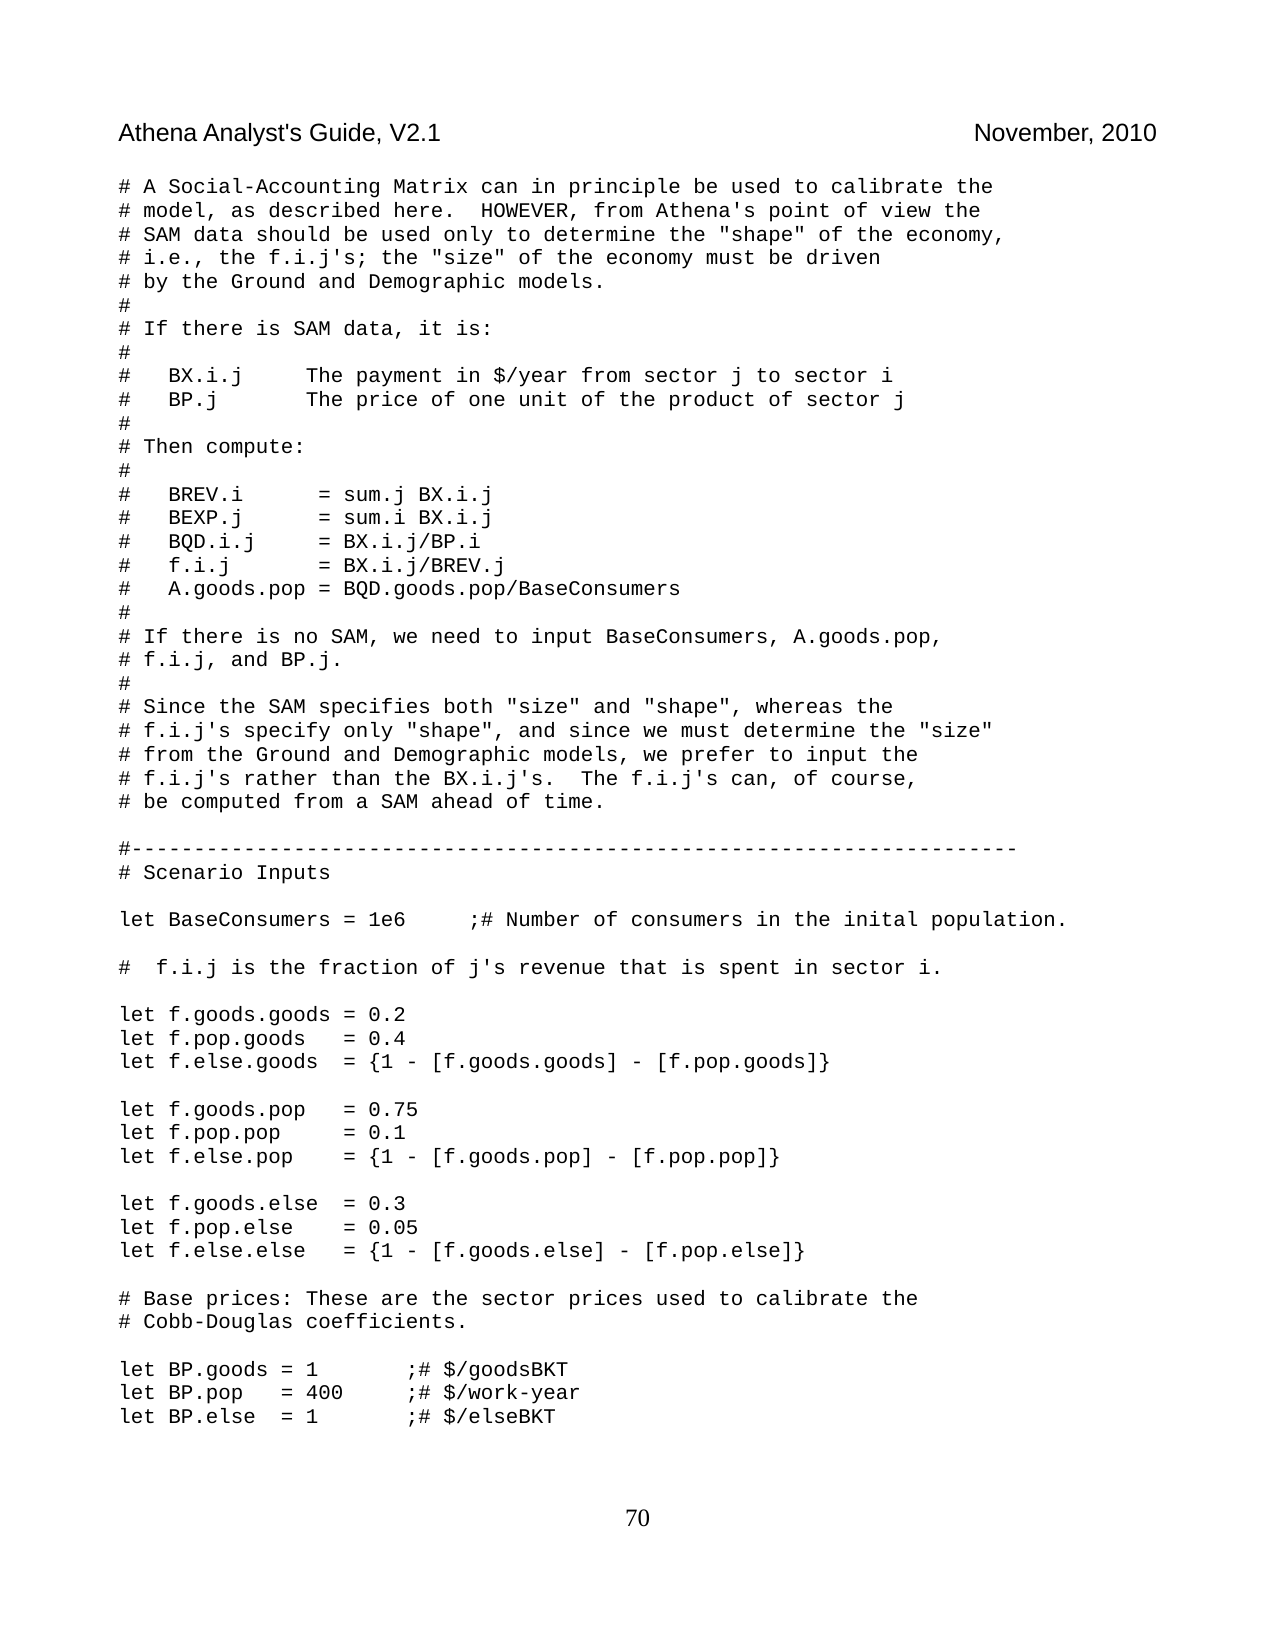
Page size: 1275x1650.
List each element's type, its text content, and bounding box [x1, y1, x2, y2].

text # i.e., the f.i.j's; the "size" of the economy must be driven [118, 247, 1157, 271]
text let f.pop.pop = 0.1 [118, 1122, 1157, 1146]
text # be computed from a SAM ahead of time. [118, 791, 1157, 815]
text let f.pop.else = 0.05 [118, 1217, 1157, 1240]
text # BP.j The price of one unit of the product of sector j [118, 389, 1157, 413]
text # BQD.i.j = BX.i.j/BP.i [118, 531, 1157, 555]
text # f.i.j = BX.i.j/BREV.j [118, 555, 1157, 578]
text # by the Ground and Demographic models. [118, 271, 1157, 294]
text # f.i.j's rather than the BX.i.j's. The f.i.j's can, of course, [118, 767, 1157, 791]
text # [118, 673, 1157, 697]
text # from the Ground and Demographic models, we prefer to input the [118, 744, 1157, 767]
text # SAM data should be used only to determine the "shape" of the economy, [118, 224, 1157, 247]
text let f.else.pop = {1 - [f.goods.pop] - [f.pop.pop]} [118, 1146, 1157, 1169]
text # [118, 413, 1157, 436]
text # BREV.i = sum.j BX.i.j [118, 484, 1157, 507]
text # Then compute: [118, 436, 1157, 460]
text # f.i.j's specify only "shape", and since we must determine the "size" [118, 720, 1157, 744]
text # BEXP.j = sum.i BX.i.j [118, 507, 1157, 531]
text let BP.else = 1 ;# $/elseBKT [118, 1406, 1157, 1429]
text # f.i.j is the fraction of j's revenue that is spent in sector i. [118, 957, 1157, 980]
text # [118, 294, 1157, 318]
text let f.goods.pop = 0.75 [118, 1098, 1157, 1122]
text let BaseConsumers = 1e6 ;# Number of consumers in the inital population. [118, 909, 1157, 933]
text # [118, 342, 1157, 366]
text # If there is SAM data, it is: [118, 318, 1157, 342]
text # [118, 602, 1157, 626]
text let f.goods.goods = 0.2 [118, 1004, 1157, 1028]
text let f.else.goods = {1 - [f.goods.goods] - [f.pop.goods]} [118, 1051, 1157, 1075]
text let f.else.else = {1 - [f.goods.else] - [f.pop.else]} [118, 1240, 1157, 1264]
text # Cobb-Douglas coefficients. [118, 1311, 1157, 1335]
text let f.pop.goods = 0.4 [118, 1028, 1157, 1051]
text # A.goods.pop = BQD.goods.pop/BaseConsumers [118, 578, 1157, 602]
text # If there is no SAM, we need to input BaseConsumers, A.goods.pop, [118, 626, 1157, 649]
text # Since the SAM specifies both "size" and "shape", whereas the [118, 697, 1157, 720]
text # BX.i.j The payment in $/year from sector j to sector i [118, 366, 1157, 389]
text # model, as described here. HOWEVER, from Athena's point of view the [118, 200, 1157, 224]
text # [118, 460, 1157, 484]
text # Scenario Inputs [118, 862, 1157, 886]
text # A Social-Accounting Matrix can in principle be used to calibrate the [118, 176, 1157, 200]
text #----------------------------------------------------------------------- [118, 838, 1157, 862]
text # f.i.j, and BP.j. [118, 649, 1157, 673]
text let f.goods.else = 0.3 [118, 1193, 1157, 1217]
text let BP.pop = 400 ;# $/work-year [118, 1382, 1157, 1406]
text let BP.goods = 1 ;# $/goodsBKT [118, 1359, 1157, 1382]
text # Base prices: These are the sector prices used to calibrate the [118, 1288, 1157, 1311]
